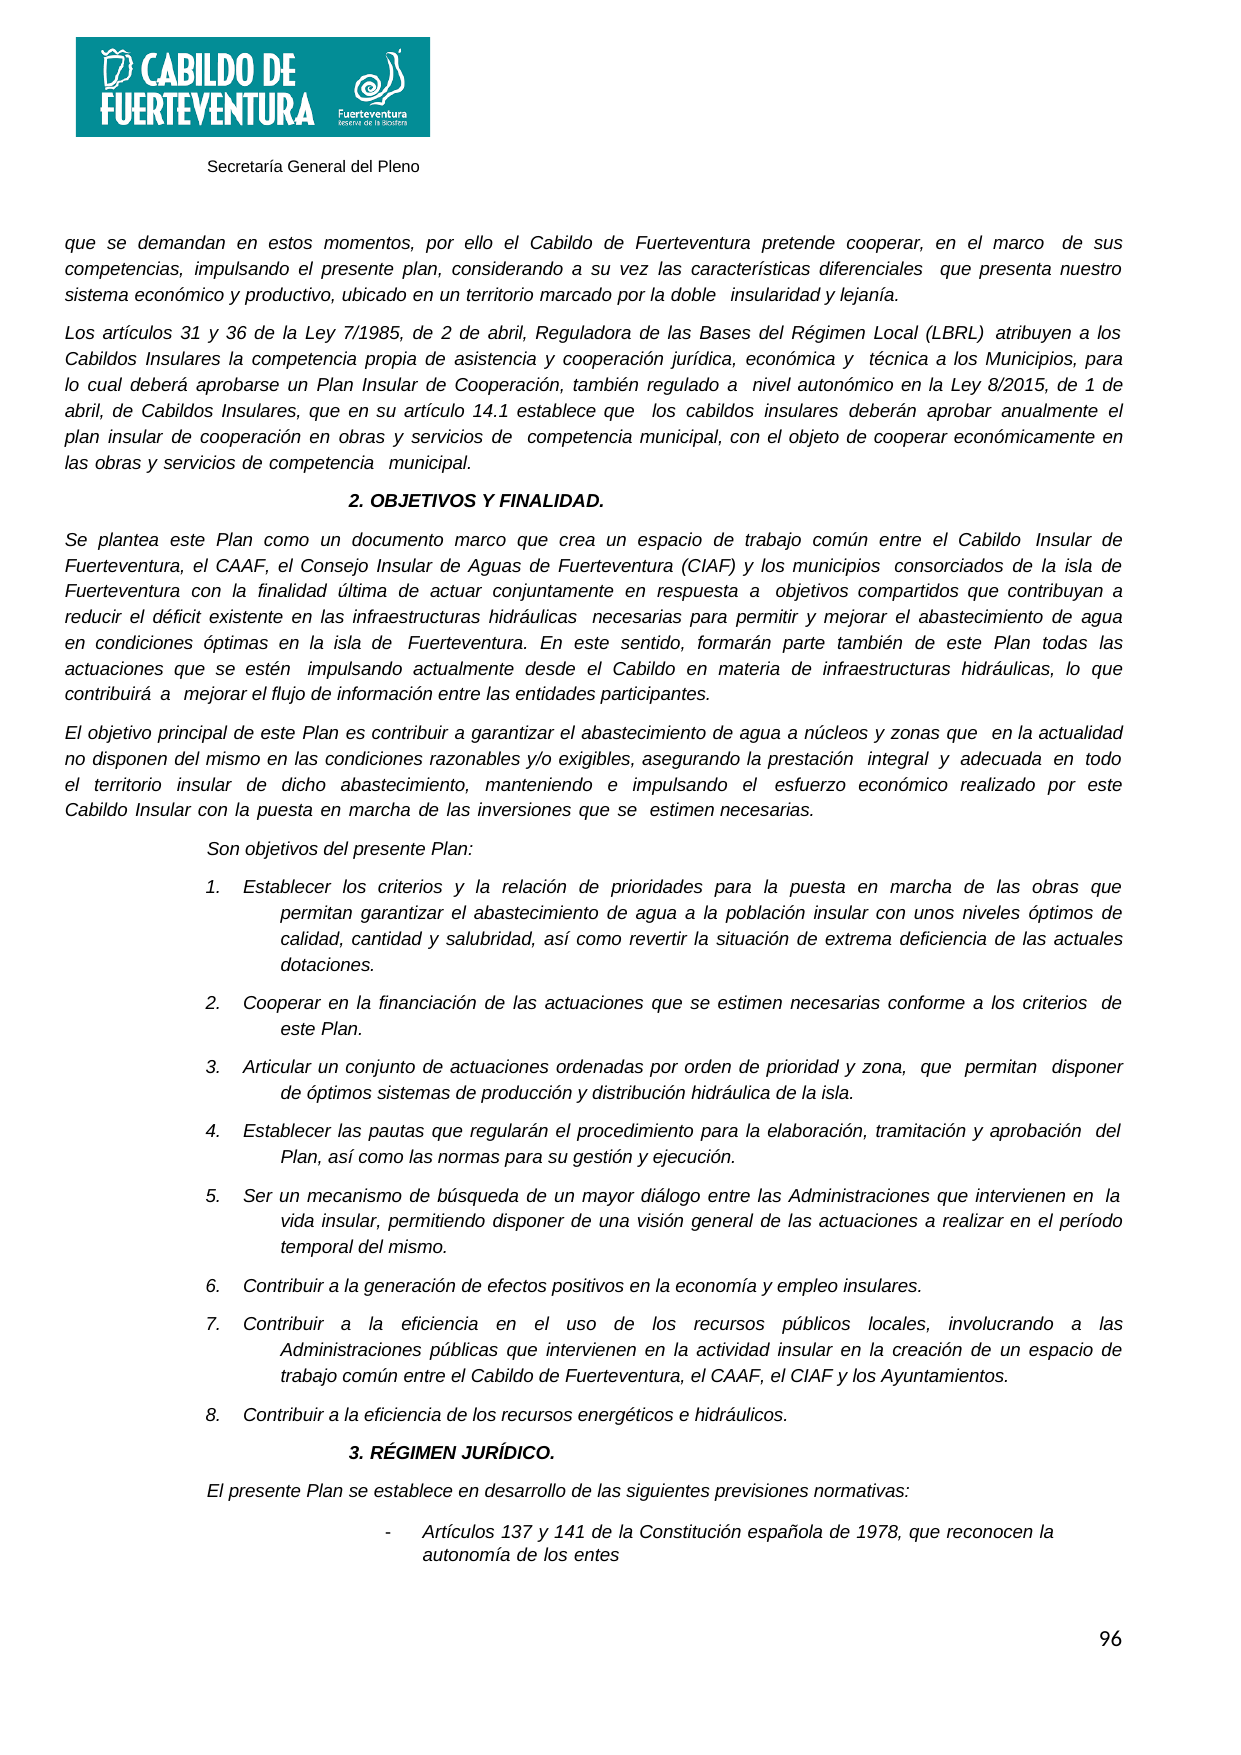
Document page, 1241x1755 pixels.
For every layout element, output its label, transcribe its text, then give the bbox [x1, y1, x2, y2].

list Establecer los criterios y la relación de prioridades para la puesta en marcha de las obras que permitan garantizar el abastecimiento de agua a la población insular con unos niveles óptimos de calidad, cantidad y salubridad, así como revertir la situación de extrema deficiencia de las actuales dotaciones. [205, 876, 1123, 976]
text El presente Plan se establece en desarrollo de las siguientes previsiones normativas: [207, 1480, 1134, 1502]
list Contribuir a la eficiencia de los recursos energéticos e hidráulicos. [205, 1403, 1134, 1425]
text Son objetivos del presente Plan: [207, 838, 1134, 859]
list Cooperar en la financiación de las actuaciones que se estimen necesarias conforme a los criterios de este Plan. [205, 992, 1123, 1040]
text que se demandan en estos momentos, por ello el Cabildo de Fuerteventura pretende cooperar, en el marco de sus competencias, impulsando el presente plan, considerando a su vez las características diferenciales que presenta nuestro sistema económico y productivo, ubicado en un territorio marcado por la doble insularidad y lejanía. [64, 232, 1123, 305]
list Contribuir a la eficiencia en el uso de los recursos públicos locales, involucrando a las Administraciones públicas que intervienen en la actividad insular en la creación de un espacio de trabajo común entre el Cabildo de Fuerteventura, el CAAF, el CIAF y los Ayuntamientos. [205, 1313, 1123, 1386]
text El objetivo principal de este Plan es contribuir a garantizar el abastecimiento de agua a núcleos y zonas que en la actualidad no disponen del mismo en las condiciones razonables y/o exigibles, asegurando la prestación integral y adecuada en todo el territorio insular de dicho abastecimiento, manteniendo e impulsando el esfuerzo económico realizado por este Cabildo Insular con la puesta en marcha de las inversiones que se estimen necesarias. [64, 721, 1123, 821]
text Se plantea este Plan como un documento marco que crea un espacio de trabajo común entre el Cabildo Insular de Fuerteventura, el CAAF, el Consejo Insular de Aguas de Fuerteventura (CIAF) y los municipios consorciados de la isla de Fuerteventura con la finalidad última de actuar conjuntamente en respuesta a objetivos compartidos que contribuyan a reducir el déficit existente en las infraestructuras hidráulicas necesarias para permitir y mejorar el abastecimiento de agua en condiciones óptimas en la isla de Fuerteventura. En este sentido, formarán parte también de este Plan todas las actuaciones que se estén impulsando actualmente desde el Cabildo en materia de infraestructuras hidráulicas, lo que contribuirá a mejorar el flujo de información entre las entidades participantes. [64, 529, 1123, 705]
list OBJETIVOS Y FINALIDAD. [349, 490, 1134, 512]
list Ser un mecanismo de búsqueda de un mayor diálogo entre las Administraciones que intervienen en la vida insular, permitiendo disponer de una visión general de las actuaciones a realizar en el período temporal del mismo. [205, 1184, 1123, 1258]
list Articular un conjunto de actuaciones ordenadas por orden de prioridad y zona, que permitan disponer de óptimos sistemas de producción y distribución hidráulica de la isla. [205, 1056, 1123, 1104]
text Los artículos 31 y 36 de la Ley 7/1985, de 2 de abril, Reguladora de las Bases del Régimen Local (LBRL) atribuyen a los Cabildos Insulares la competencia propia de asistencia y cooperación jurídica, económica y técnica a los Municipios, para lo cual deberá aprobarse un Plan Insular de Cooperación, también regulado a nivel autonómico en la Ley 8/2015, de 1 de abril, de Cabildos Insulares, que en su artículo 14.1 establece que los cabildos insulares deberán aprobar anualmente el plan insular de cooperación en obras y servicios de competencia municipal, con el objeto de cooperar económicamente en las obras y servicios de competencia municipal. [64, 322, 1123, 473]
list Establecer las pautas que regularán el procedimiento para la elaboración, tramitación y aprobación del Plan, así como las normas para su gestión y ejecución. [205, 1120, 1123, 1168]
list Artículos 137 y 141 de la Constitución española de 1978, que reconocen la autonomía de los entes [385, 1518, 1134, 1566]
list RÉGIMEN JURÍDICO. [349, 1442, 1134, 1463]
list Contribuir a la generación de efectos positivos en la economía y empleo insulares. [205, 1275, 1134, 1296]
